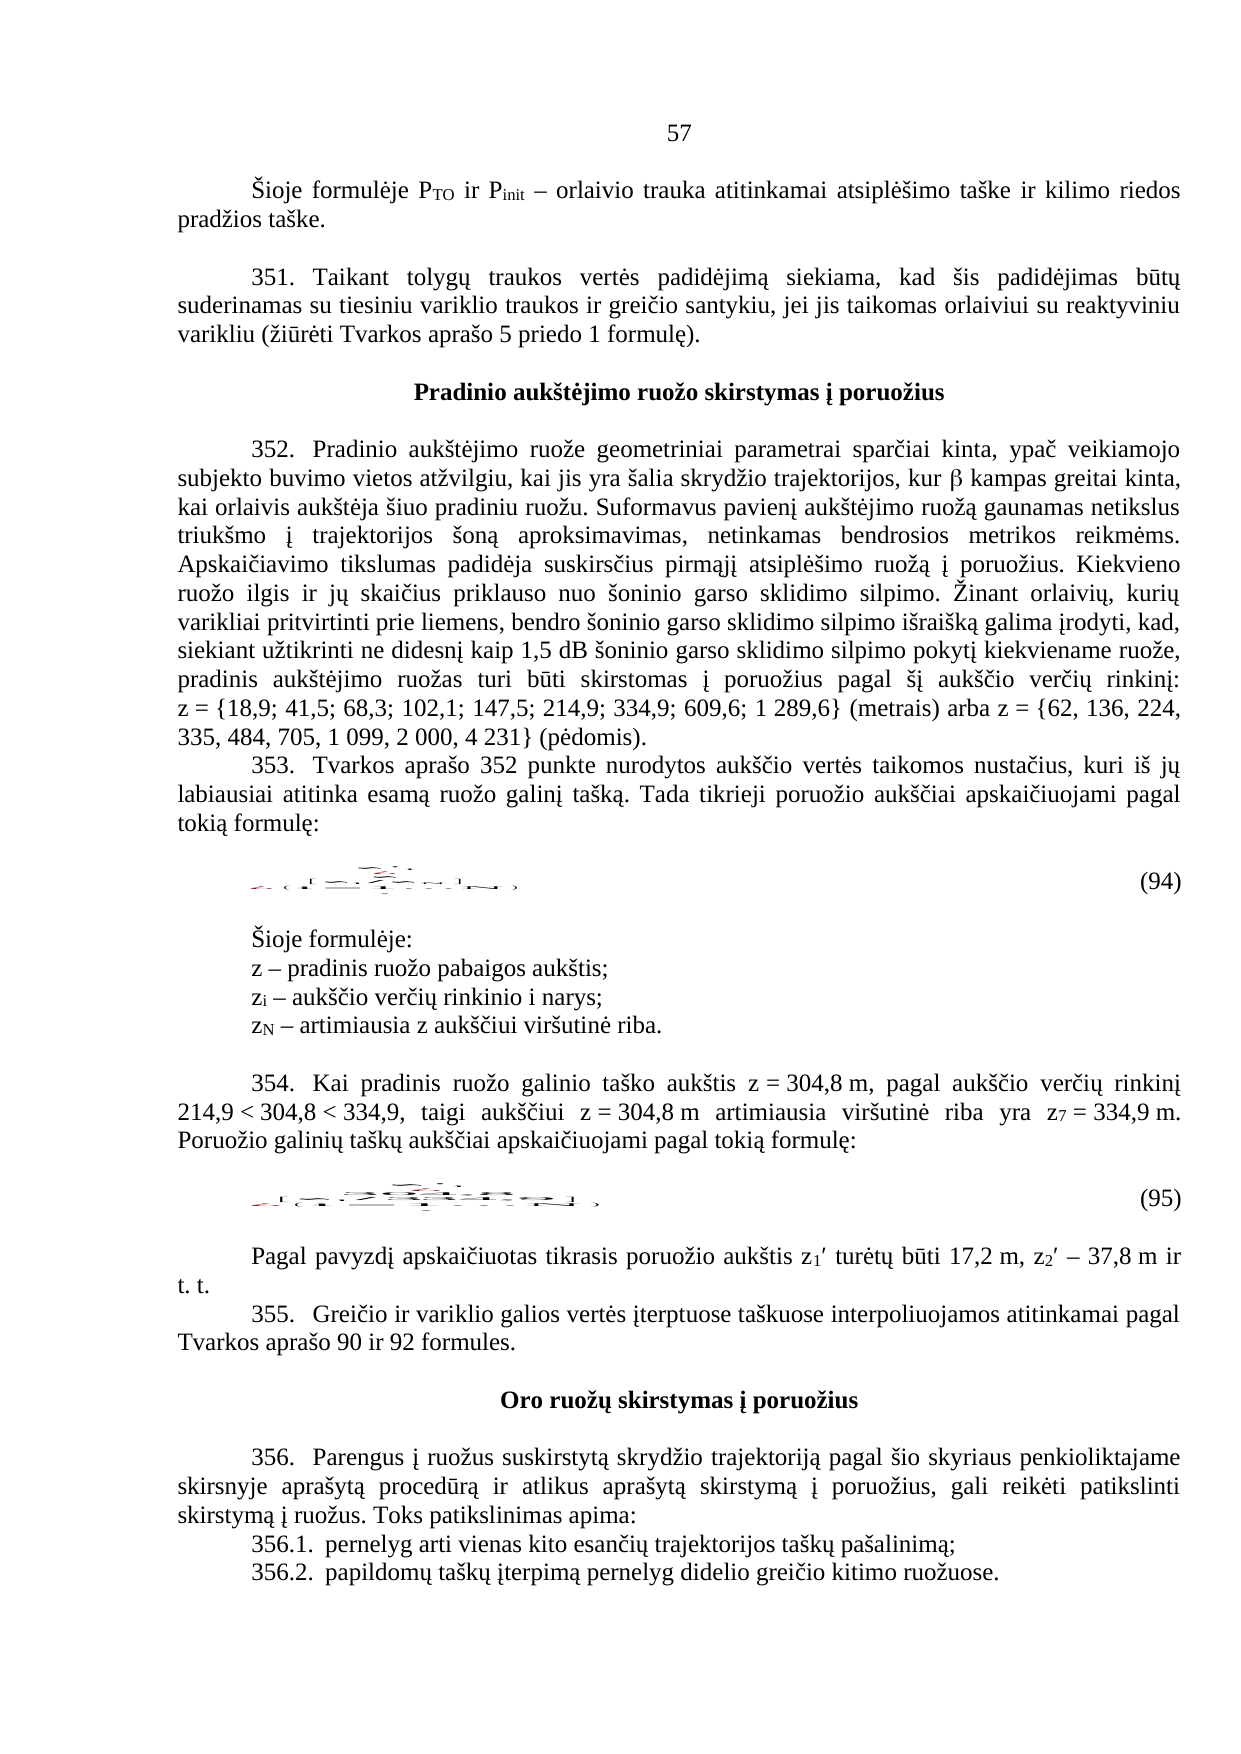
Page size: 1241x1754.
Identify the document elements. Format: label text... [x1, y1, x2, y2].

table_header 95 [1148, 1183, 1173, 1212]
text Oro ruožų skirstymas į poruožius [177, 1385, 1181, 1414]
table_header 94 [1148, 866, 1173, 895]
text Šioje formulėje: [177, 924, 1181, 953]
text Pagal pavyzdį apskaičiuotas tikrasis poruožio aukštis z1′ turėtų būti 17,2 m, z2′ – 37,8 m ir t. t. [177, 1241, 1181, 1299]
text 354. Kai pradinis ruožo galinio taško aukštis z = 304,8 m, pagal aukščio verčių rinkinį 214,9 < 304,8 < 334,9, taigi aukščiui z = 304,8 m artimiausia viršutinė riba yra z7 = 334,9 m. Poruožio galinių taškų aukščiai apskaičiuojami pagal tokią formulę: [177, 1068, 1181, 1154]
text zi – aukščio verčių rinkinio i narys; [177, 982, 1181, 1010]
table_header ( [1140, 1183, 1148, 1212]
text 353. Tvarkos aprašo 352 punkte nurodytos aukščio vertės taikomos nustačius, kuri iš jų labiausiai atitinka esamą ruožo galinį tašką. Tada tikrieji poruožio aukščiai apskaičiuojami pagal tokią formulę: [177, 751, 1181, 837]
text 356. Parengus į ruožus suskirstytą skrydžio trajektoriją pagal šio skyriaus penkioliktajame skirsnyje aprašytą procedūrą ir atlikus aprašytą skirstymą į poruožius, gali reikėti patikslinti skirstymą į ruožus. Toks patikslinimas apima: [177, 1442, 1181, 1529]
text 356.2. papildomų taškų įterpimą pernelyg didelio greičio kitimo ruožuose. [177, 1557, 1181, 1586]
table_header [177, 1183, 1140, 1212]
text 356.1. pernelyg arti vienas kito esančių trajektorijos taškų pašalinimą; [177, 1529, 1181, 1557]
text 355. Greičio ir variklio galios vertės įterptuose taškuose interpoliuojamos atitinkamai pagal Tvarkos aprašo 90 ir 92 formules. [177, 1299, 1181, 1356]
text z – pradinis ruožo pabaigos aukštis; [177, 953, 1181, 982]
text Šioje formulėje PTO ir Pinit – orlaivio trauka atitinkamai atsiplėšimo taške ir kilimo riedos pradžios taške. [177, 176, 1181, 233]
table_header ) [1173, 1183, 1186, 1212]
table_header [177, 866, 1140, 895]
text zN – artimiausia z aukščiui viršutinė riba. [177, 1010, 1181, 1039]
table_header ( [1140, 866, 1148, 895]
text Pradinio aukštėjimo ruožo skirstymas į poruožius [177, 377, 1181, 406]
text 352. Pradinio aukštėjimo ruože geometriniai parametrai sparčiai kinta, ypač veikiamojo subjekto buvimo vietos atžvilgiu, kai jis yra šalia skrydžio trajektorijos, kur  kampas greitai kinta, kai orlaivis aukštėja šiuo pradiniu ruožu. Suformavus pavienį aukštėjimo ruožą gaunamas netikslus triukšmo į trajektorijos šoną aproksimavimas, netinkamas bendrosios metrikos reikmėms. Apskaičiavimo tikslumas padidėja suskirsčius pirmąjį atsiplėšimo ruožą į poruožius. Kiekvieno ruožo ilgis ir jų skaičius priklauso nuo šoninio garso sklidimo silpimo. Žinant orlaivių, kurių varikliai pritvirtinti prie liemens, bendro šoninio garso sklidimo silpimo išraišką galima įrodyti, kad, siekiant užtikrinti ne didesnį kaip 1,5 dB šoninio garso sklidimo silpimo pokytį kiekviename ruože, pradinis aukštėjimo ruožas turi būti skirstomas į poruožius pagal šį aukščio verčių rinkinį: z = {18,9; 41,5; 68,3; 102,1; 147,5; 214,9; 334,9; 609,6; 1 289,6} (metrais) arba z = {62, 136, 224, 335, 484, 705, 1 099, 2 000, 4 231} (pėdomis). [177, 434, 1181, 751]
table_header ) [1173, 866, 1186, 895]
text 351. Taikant tolygų traukos vertės padidėjimą siekiama, kad šis padidėjimas būtų suderinamas su tiesiniu variklio traukos ir greičio santykiu, jei jis taikomas orlaiviui su reaktyviniu varikliu (žiūrėti Tvarkos aprašo 5 priedo 1 formulę). [177, 262, 1181, 348]
